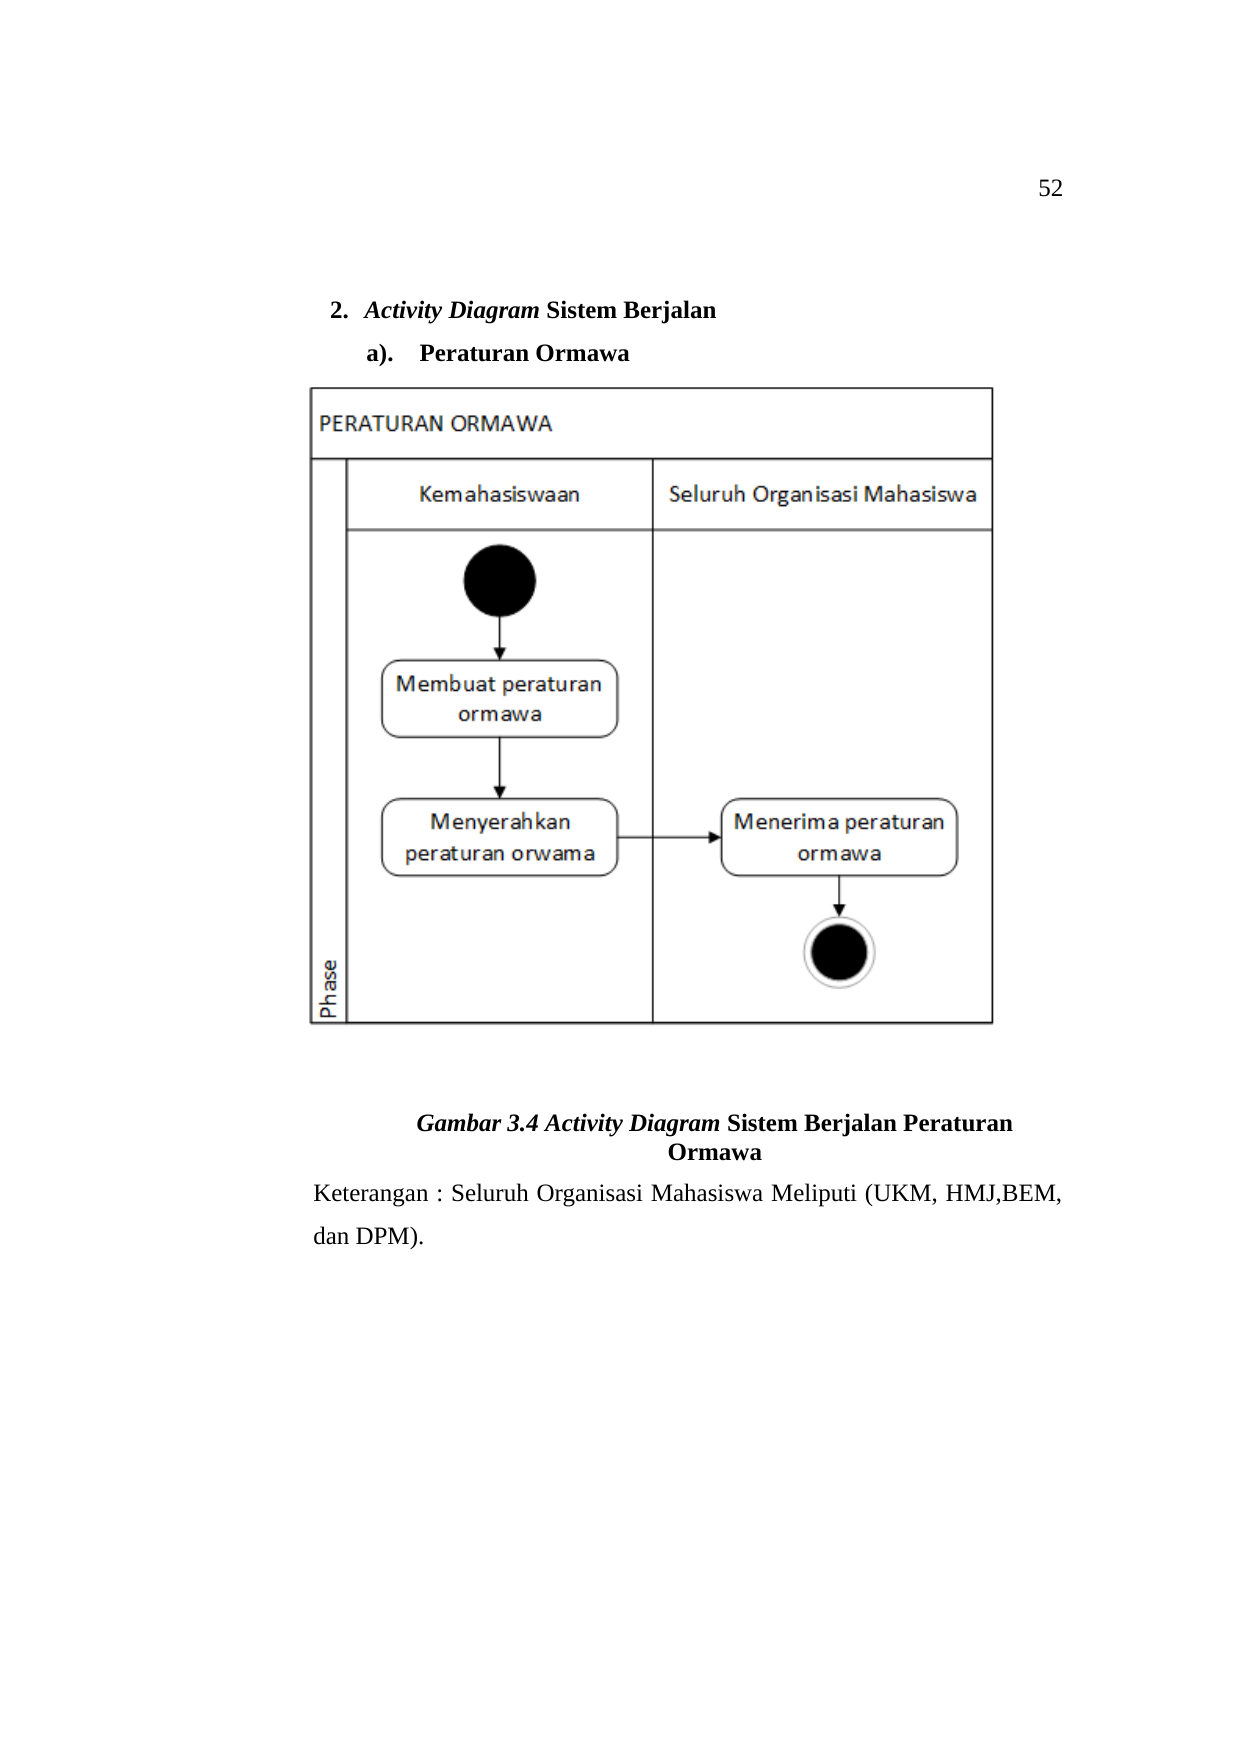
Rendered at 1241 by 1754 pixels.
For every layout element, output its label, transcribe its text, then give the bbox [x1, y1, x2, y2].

text Keterangan : Seluruh Organisasi Mahasiswa Meliputi (UKM, HMJ,BEM, dan DPM). [313, 1178, 1063, 1250]
list Peraturan Ormawa [313, 338, 1063, 367]
table_header [236, 381, 1063, 1096]
text Gambar 3.4 Activity Diagram Sistem Berjalan Peraturan Ormawa [366, 1108, 1063, 1166]
picture [305, 387, 995, 1033]
list Activity Diagram Sistem Berjalan [330, 295, 1063, 324]
